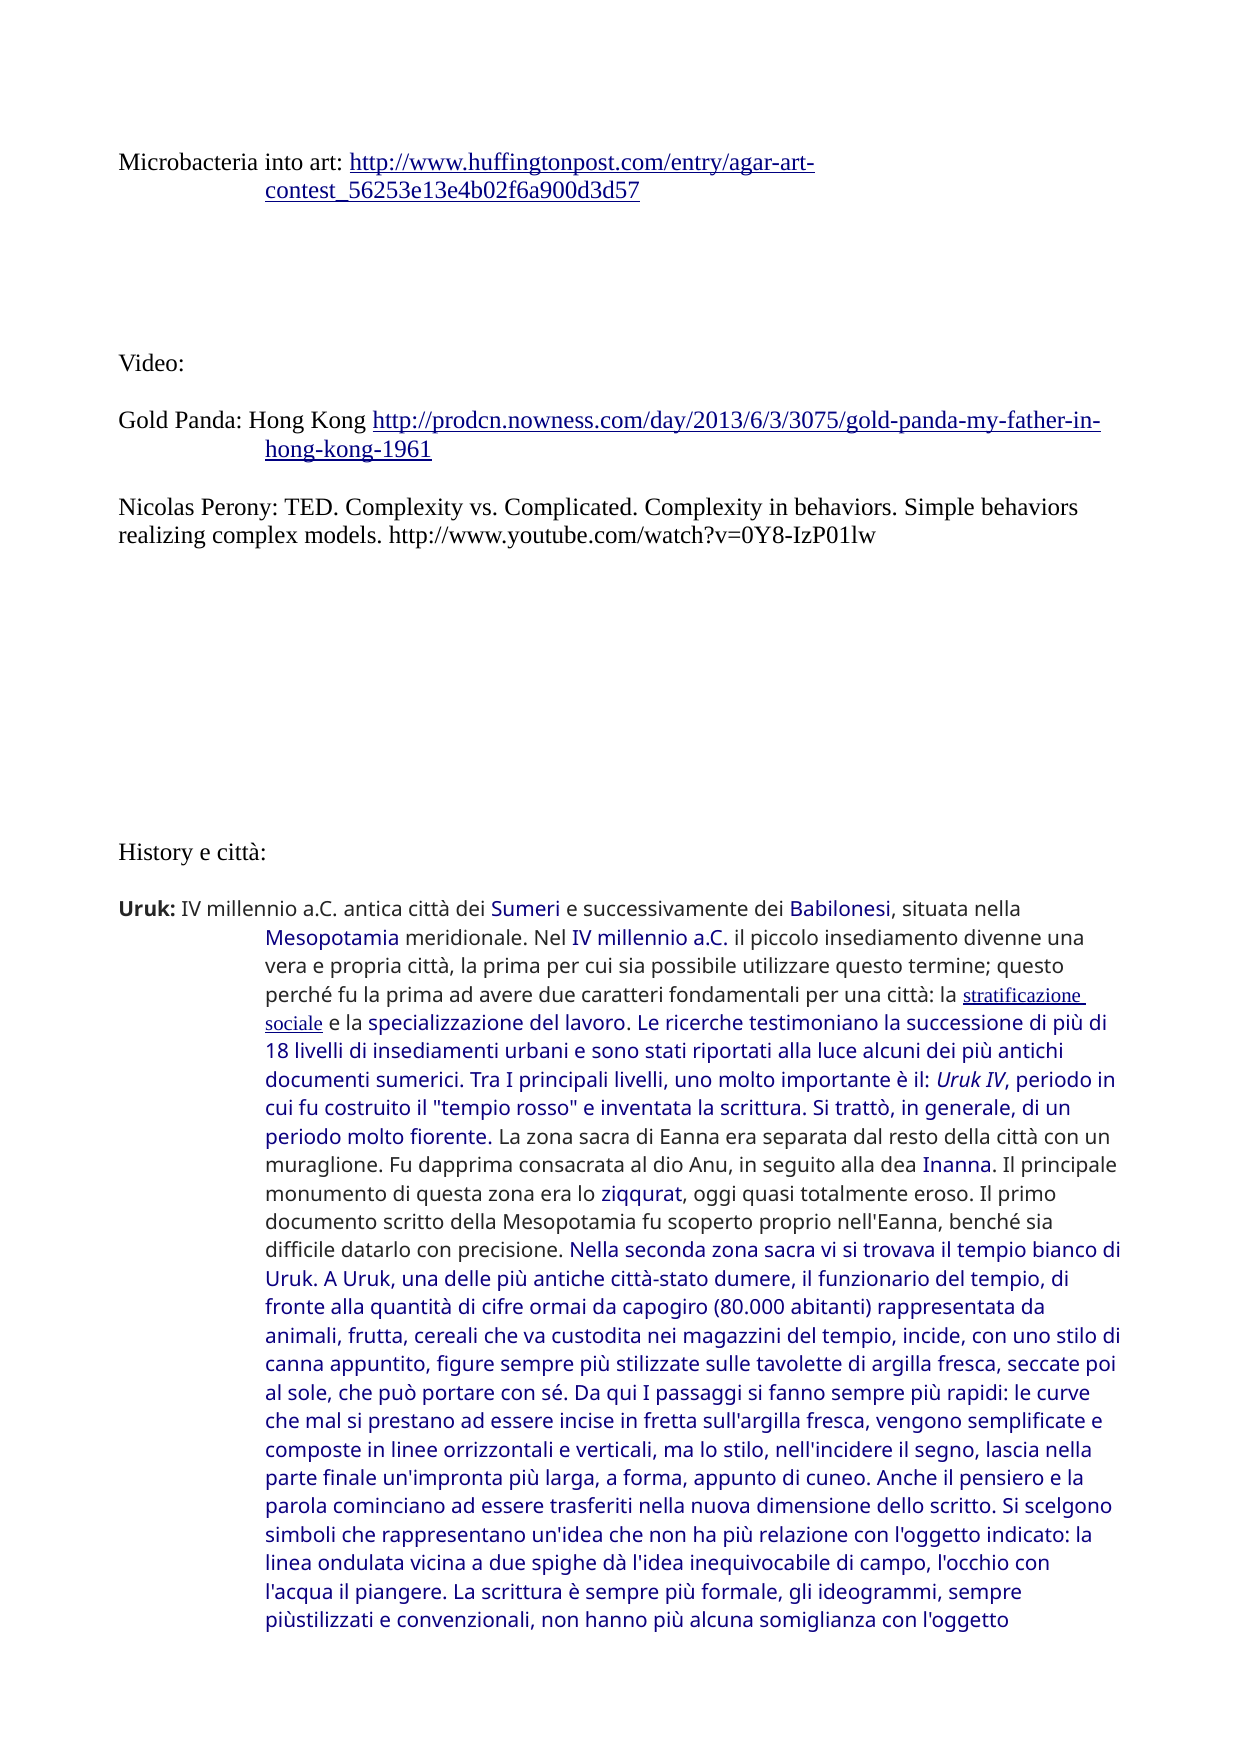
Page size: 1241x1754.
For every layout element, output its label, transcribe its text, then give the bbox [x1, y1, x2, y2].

text Uruk: IV millennio a.C. antica città dei Sumeri e successivamente dei Babilonesi, situata nella Mesopotamia meridionale. Nel IV millennio a.C. il piccolo insediamento divenne una vera e propria città, la prima per cui sia possibile utilizzare questo termine; questo perché fu la prima ad avere due caratteri fondamentali per una città: la stratificazione sociale e la specializzazione del lavoro. Le ricerche testimoniano la successione di più di 18 livelli di insediamenti urbani e sono stati riportati alla luce alcuni dei più antichi documenti sumerici. Tra I principali livelli, uno molto importante è il: Uruk IV, periodo in cui fu costruito il "tempio rosso" e inventata la scrittura. Si trattò, in generale, di un periodo molto fiorente. La zona sacra di Eanna era separata dal resto della città con un muraglione. Fu dapprima consacrata al dio Anu, in seguito alla dea Inanna. Il principale monumento di questa zona era lo ziqqurat, oggi quasi totalmente eroso. Il primo documento scritto della Mesopotamia fu scoperto proprio nell'Eanna, benché sia difficile datarlo con precisione. Nella seconda zona sacra vi si trovava il tempio bianco di Uruk. A Uruk, una delle più antiche città-stato dumere, il funzionario del tempio, di fronte alla quantità di cifre ormai da capogiro (80.000 abitanti) rappresentata da animali, frutta, cereali che va custodita nei magazzini del tempio, incide, con uno stilo di canna appuntito, figure sempre più stilizzate sulle tavolette di argilla fresca, seccate poi al sole, che può portare con sé. Da qui I passaggi si fanno sempre più rapidi: le curve che mal si prestano ad essere incise in fretta sull'argilla fresca, vengono semplificate e composte in linee orrizzontali e verticali, ma lo stilo, nell'incidere il segno, lascia nella parte finale un'impronta più larga, a forma, appunto di cuneo. Anche il pensiero e la parola cominciano ad essere trasferiti nella nuova dimensione dello scritto. Si scelgono simboli che rappresentano un'idea che non ha più relazione con l'oggetto indicato: la linea ondulata vicina a due spighe dà l'idea inequivocabile di campo, l'occhio con l'acqua il piangere. La scrittura è sempre più formale, gli ideogrammi, sempre piùstilizzati e convenzionali, non hanno più alcuna somiglianza con l'oggetto [118, 894, 1122, 1634]
text Video: [118, 348, 1122, 377]
text Nicolas Perony: TED. Complexity vs. Complicated. Complexity in behaviors. Simple behaviors realizing complex models. http://www.youtube.com/watch?v=0Y8-IzP01lw [118, 492, 1122, 549]
text History e città: [118, 837, 1122, 866]
text Gold Panda: Hong Kong http://prodcn.nowness.com/day/2013/6/3/3075/gold-panda-my-father-in-hong-kong-1961 [118, 406, 1122, 463]
text Microbacteria into art: http://www.huffingtonpost.com/entry/agar-art-contest_56253e13e4b02f6a900d3d57 [118, 147, 1122, 204]
